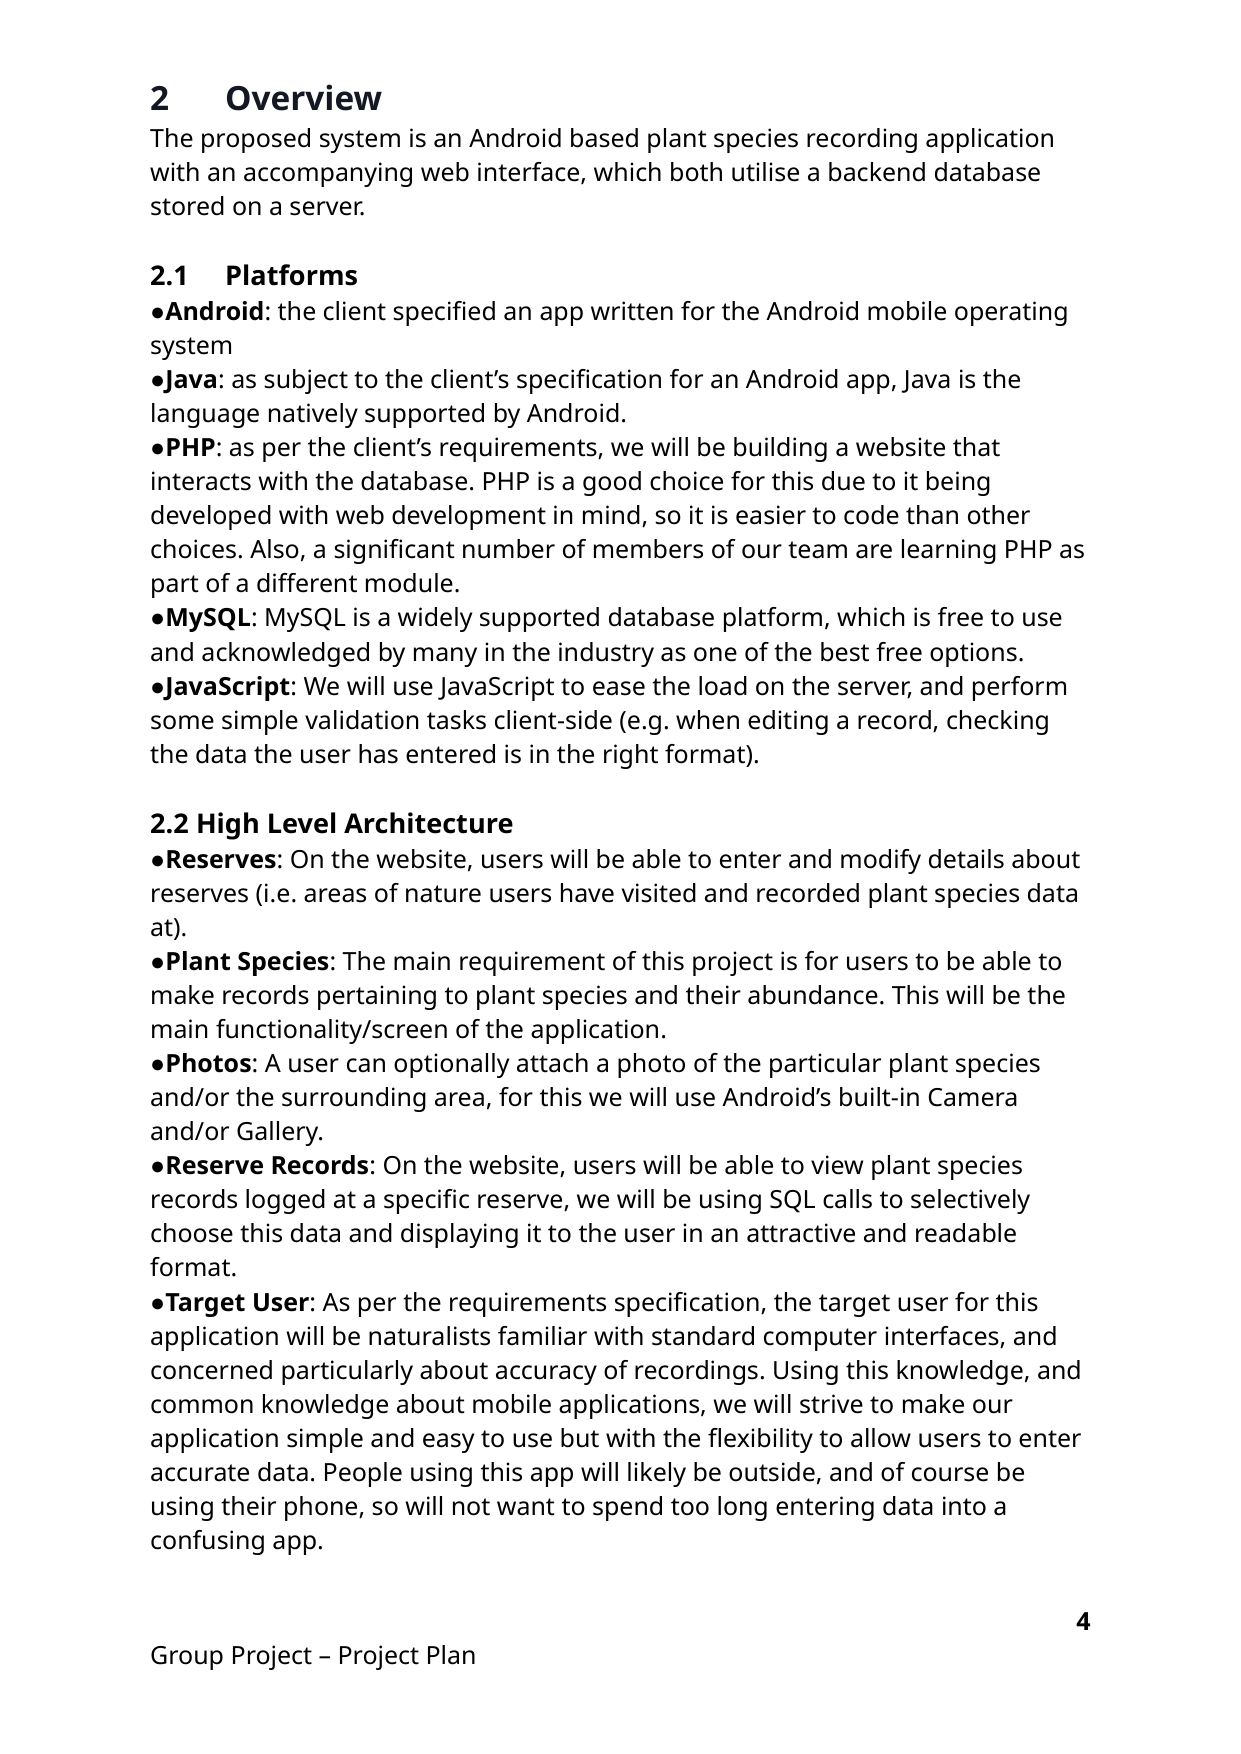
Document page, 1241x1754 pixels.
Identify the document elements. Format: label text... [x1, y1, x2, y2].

list Plant Species: The main requirement of this project is for users to be able to make records pertaining to plant species and their abundance. This will be the main functionality/screen of the application. [150, 943, 1090, 1046]
list Java: as subject to the client’s specification for an Android app, Java is the language natively supported by Android. [150, 362, 1090, 430]
text 2.1 Platforms [150, 257, 1090, 293]
list PHP: as per the client’s requirements, we will be building a website that interacts with the database. PHP is a good choice for this due to it being developed with web development in mind, so it is easier to code than other choices. Also, a significant number of members of our team are learning PHP as part of a different module. [150, 430, 1090, 600]
list JavaScript: We will use JavaScript to ease the load on the server, and perform some simple validation tasks client-side (e.g. when editing a record, checking the data the user has entered is in the right format). [150, 668, 1090, 770]
list Target User: As per the requirements specification, the target user for this application will be naturalists familiar with standard computer interfaces, and concerned particularly about accuracy of recordings. Using this knowledge, and common knowledge about mobile applications, we will strive to make our application simple and easy to use but with the flexibility to allow users to enter accurate data. People using this app will likely be outside, and of course be using their phone, so will not want to spend too long entering data into a confusing app. [150, 1284, 1090, 1557]
text 2 Overview [150, 75, 1090, 120]
list Reserve Records: On the website, users will be able to view plant species records logged at a specific reserve, we will be using SQL calls to selectively choose this data and displaying it to the user in an attractive and readable format. [150, 1148, 1090, 1284]
list Photos: A user can optionally attach a photo of the particular plant species and/or the surrounding area, for this we will use Android’s built-in Camera and/or Gallery. [150, 1046, 1090, 1148]
list Android: the client specified an app written for the Android mobile operating system [150, 293, 1090, 362]
list Reserves: On the website, users will be able to enter and modify details about reserves (i.e. areas of nature users have visited and recorded plant species data at). [150, 841, 1090, 943]
text 2.2 High Level Architecture [150, 804, 1090, 841]
text The proposed system is an Android based plant species recording application with an accompanying web interface, which both utilise a backend database stored on a server. [150, 120, 1090, 223]
list MySQL: MySQL is a widely supported database platform, which is free to use and acknowledged by many in the industry as one of the best free options. [150, 600, 1090, 668]
